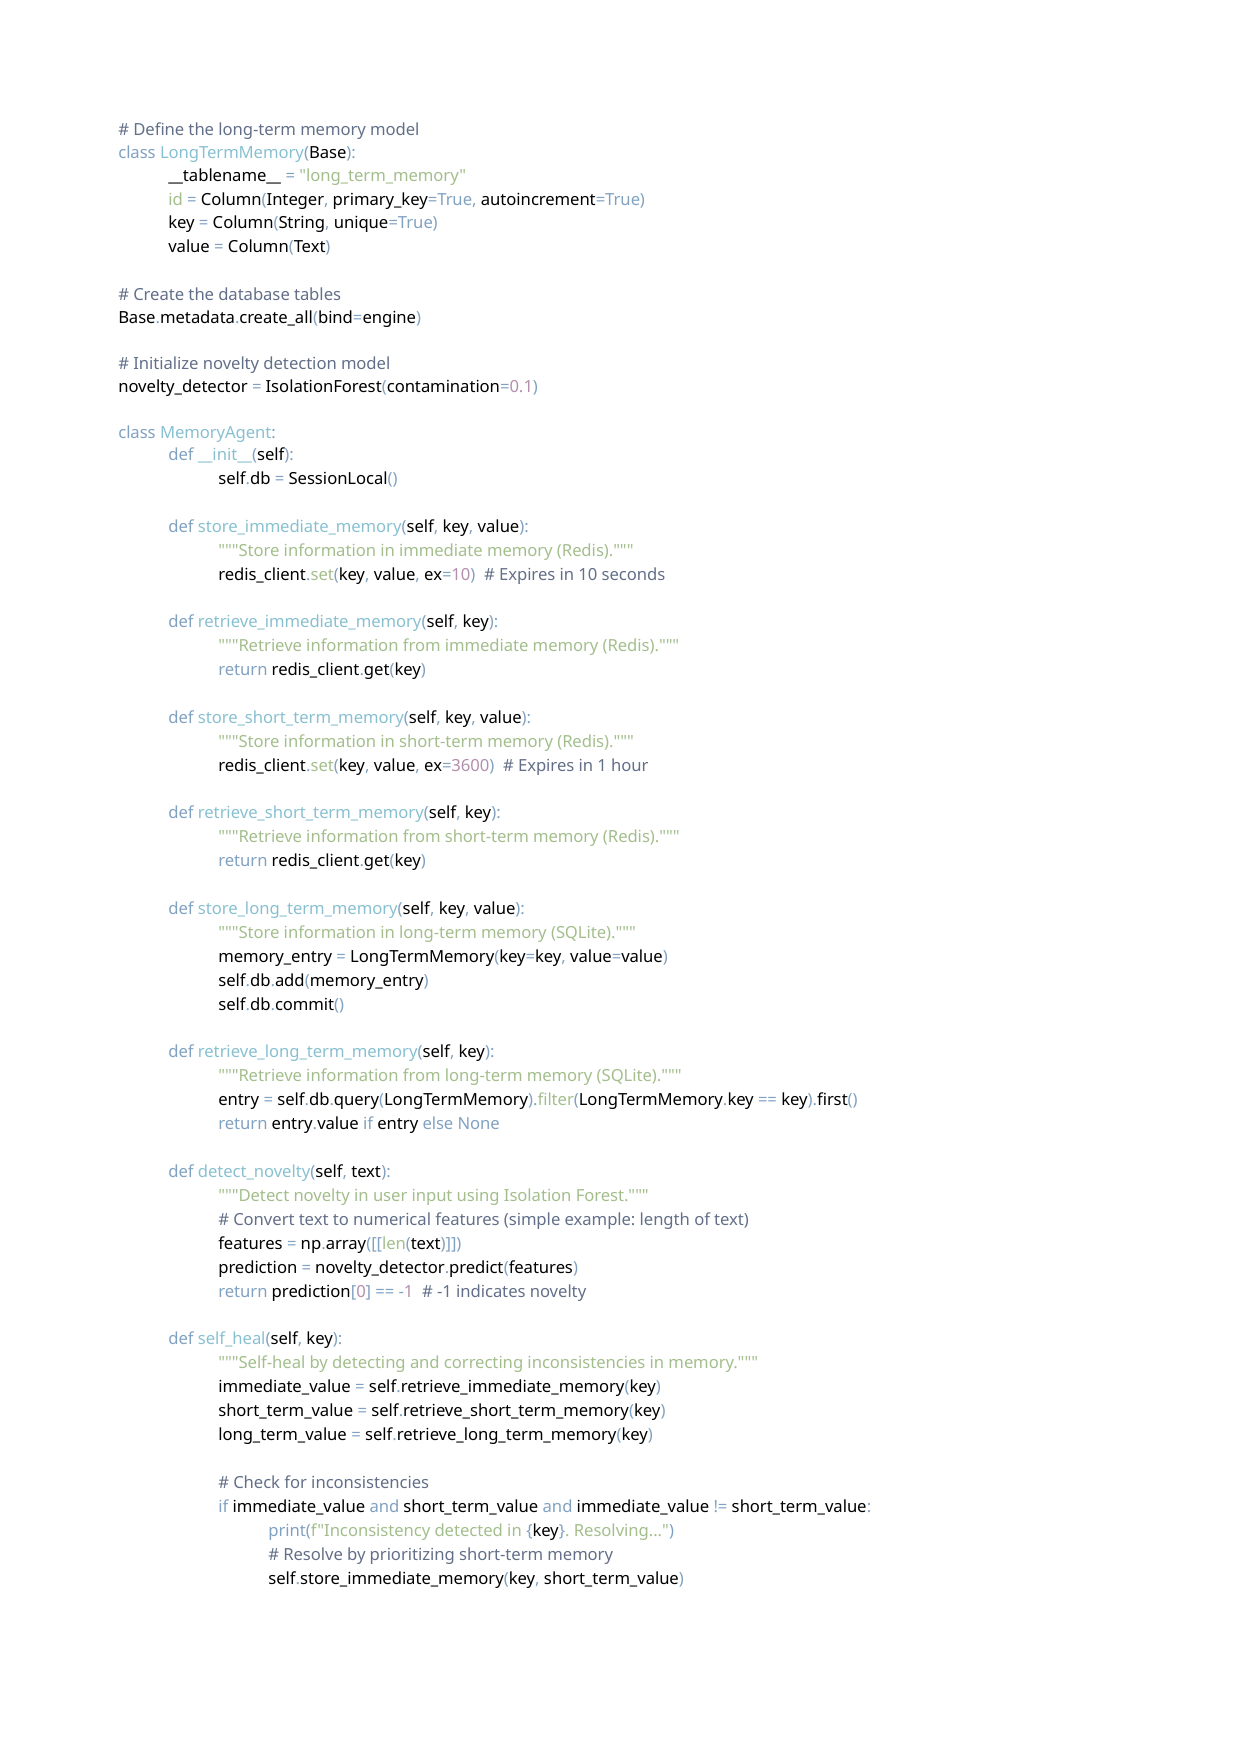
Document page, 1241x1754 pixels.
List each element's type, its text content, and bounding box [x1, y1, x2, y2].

text redis_client.set(key, value, ex=3600) # Expires in 1 hour [118, 754, 1122, 778]
text short_term_value = self.retrieve_short_term_memory(key) [118, 1399, 1122, 1423]
text return redis_client.get(key) [118, 658, 1122, 682]
text return entry.value if entry else None [118, 1112, 1122, 1136]
text def store_short_term_memory(self, key, value): [118, 706, 1122, 730]
text """Store information in immediate memory (Redis).""" [118, 539, 1122, 563]
text """Store information in long-term memory (SQLite).""" [118, 921, 1122, 945]
text if immediate_value and short_term_value and immediate_value != short_term_value: [118, 1494, 1122, 1518]
text immediate_value = self.retrieve_immediate_memory(key) [118, 1375, 1122, 1399]
text self.db = SessionLocal() [118, 467, 1122, 491]
text key = Column(String, unique=True) [118, 211, 1122, 235]
text def store_long_term_memory(self, key, value): [118, 897, 1122, 921]
text # Define the long-term memory model [118, 118, 1122, 141]
text def __init__(self): [118, 443, 1122, 467]
text def detect_novelty(self, text): [118, 1160, 1122, 1184]
text id = Column(Integer, primary_key=True, autoincrement=True) [118, 187, 1122, 211]
text Base.metadata.create_all(bind=engine) [118, 305, 1122, 328]
text self.store_immediate_memory(key, short_term_value) [118, 1566, 1122, 1590]
text return redis_client.get(key) [118, 849, 1122, 873]
text class LongTermMemory(Base): [118, 141, 1122, 163]
text """Retrieve information from long-term memory (SQLite).""" [118, 1064, 1122, 1088]
text class MemoryAgent: [118, 421, 1122, 443]
text return prediction[0] == -1 # -1 indicates novelty [118, 1279, 1122, 1303]
text def self_heal(self, key): [118, 1327, 1122, 1351]
text def retrieve_immediate_memory(self, key): [118, 610, 1122, 634]
text # Convert text to numerical features (simple example: length of text) [118, 1208, 1122, 1232]
text def retrieve_short_term_memory(self, key): [118, 801, 1122, 825]
text """Self-heal by detecting and correcting inconsistencies in memory.""" [118, 1351, 1122, 1375]
text # Create the database tables [118, 283, 1122, 305]
text self.db.add(memory_entry) [118, 969, 1122, 993]
text """Store information in short-term memory (Redis).""" [118, 730, 1122, 754]
text long_term_value = self.retrieve_long_term_memory(key) [118, 1423, 1122, 1447]
text # Resolve by prioritizing short-term memory [118, 1542, 1122, 1566]
text novelty_detector = IsolationForest(contamination=0.1) [118, 374, 1122, 397]
text features = np.array([[len(text)]]) [118, 1232, 1122, 1256]
text def store_immediate_memory(self, key, value): [118, 515, 1122, 539]
text value = Column(Text) [118, 235, 1122, 259]
text # Initialize novelty detection model [118, 352, 1122, 374]
text """Detect novelty in user input using Isolation Forest.""" [118, 1184, 1122, 1208]
text """Retrieve information from immediate memory (Redis).""" [118, 634, 1122, 658]
text self.db.commit() [118, 993, 1122, 1017]
text print(f"Inconsistency detected in {key}. Resolving...") [118, 1518, 1122, 1542]
text def retrieve_long_term_memory(self, key): [118, 1040, 1122, 1064]
text entry = self.db.query(LongTermMemory).filter(LongTermMemory.key == key).first() [118, 1088, 1122, 1112]
text memory_entry = LongTermMemory(key=key, value=value) [118, 945, 1122, 969]
text redis_client.set(key, value, ex=10) # Expires in 10 seconds [118, 563, 1122, 587]
text __tablename__ = "long_term_memory" [118, 163, 1122, 187]
text prediction = novelty_detector.predict(features) [118, 1256, 1122, 1279]
text """Retrieve information from short-term memory (Redis).""" [118, 825, 1122, 849]
text # Check for inconsistencies [118, 1471, 1122, 1494]
